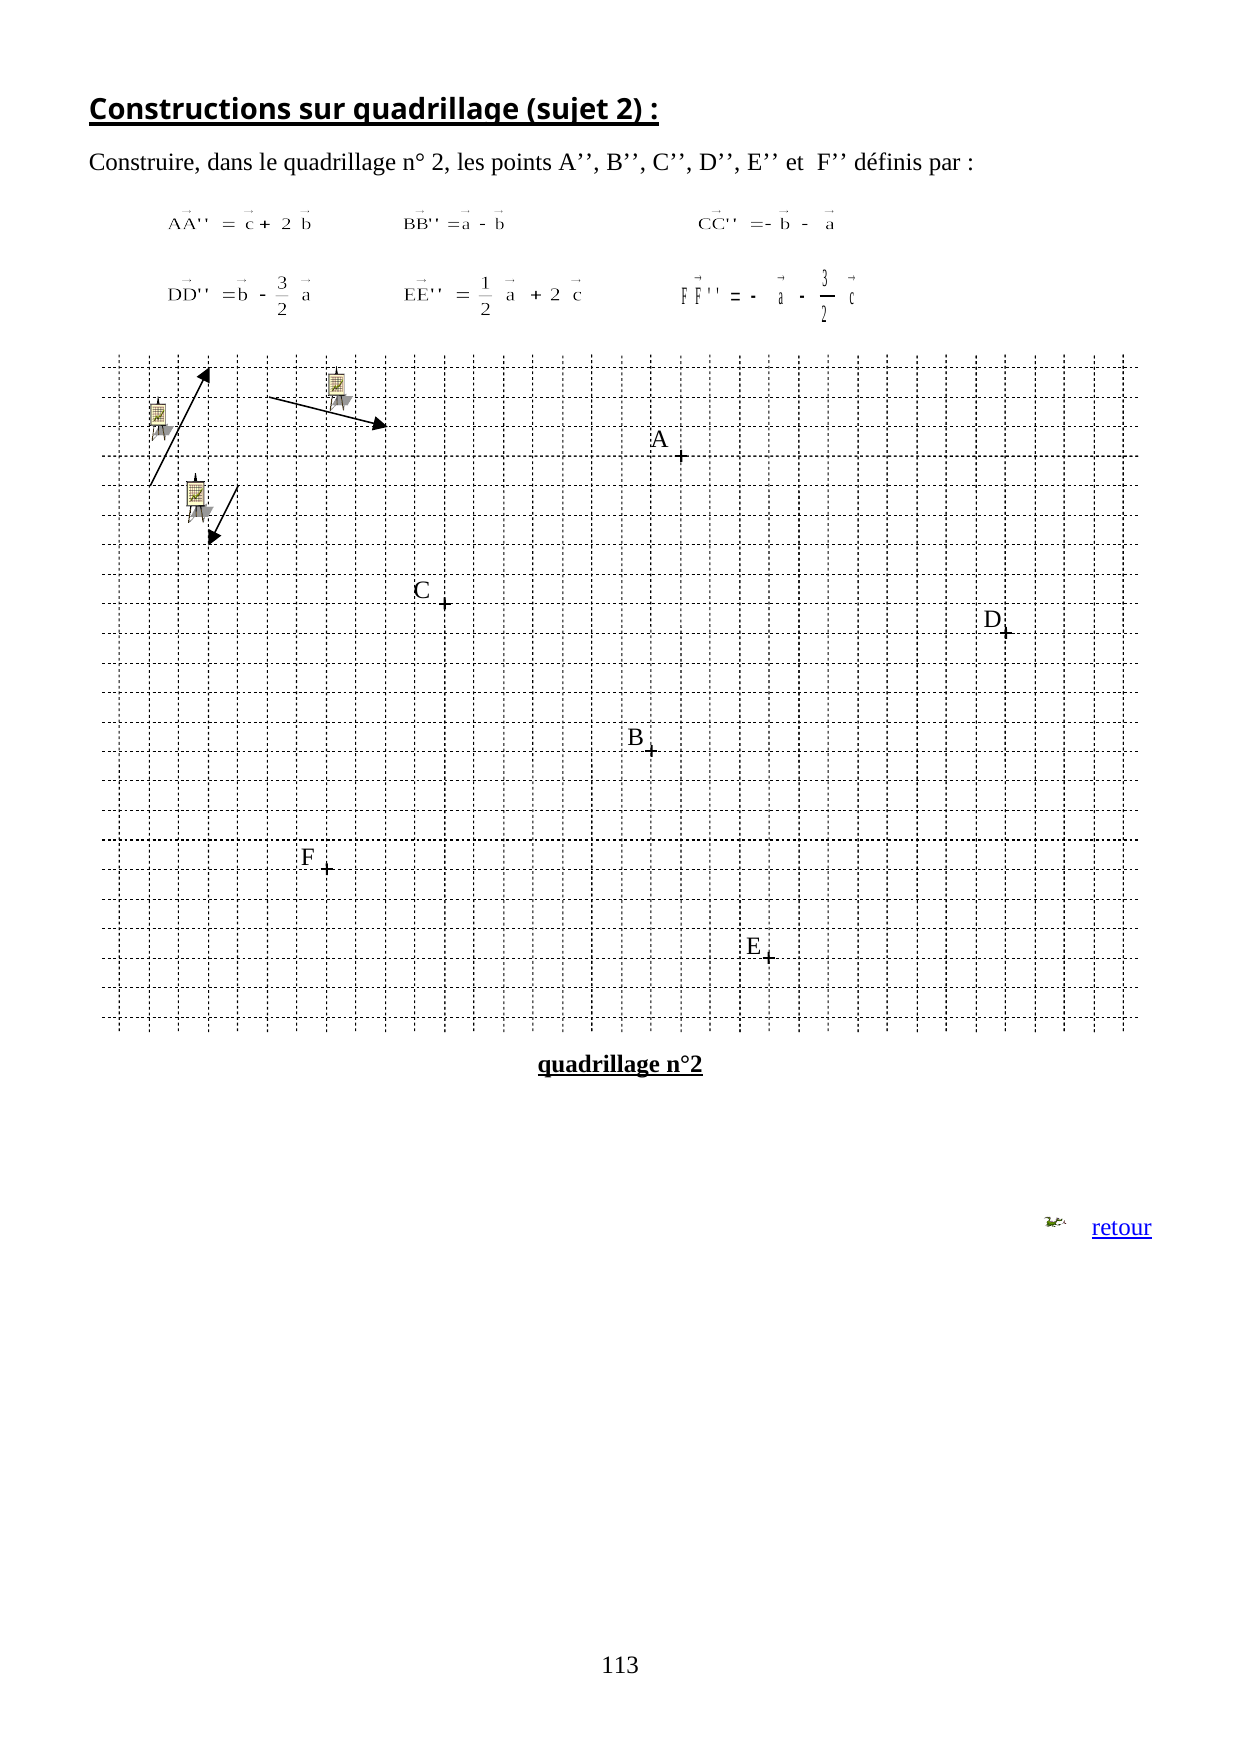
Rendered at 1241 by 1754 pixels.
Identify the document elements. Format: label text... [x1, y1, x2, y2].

text retour [89, 1208, 1151, 1241]
text Construire, dans le quadrillage n° 2, les points A’’, B’’, C’’, D’’, E’’ et F’’ définis par : [89, 147, 1151, 176]
picture [150, 396, 174, 441]
picture [186, 473, 214, 523]
text Constructions sur quadrillage (sujet 2) : [89, 89, 798, 128]
picture [328, 366, 353, 411]
text quadrillage n°2 [89, 1049, 1151, 1078]
